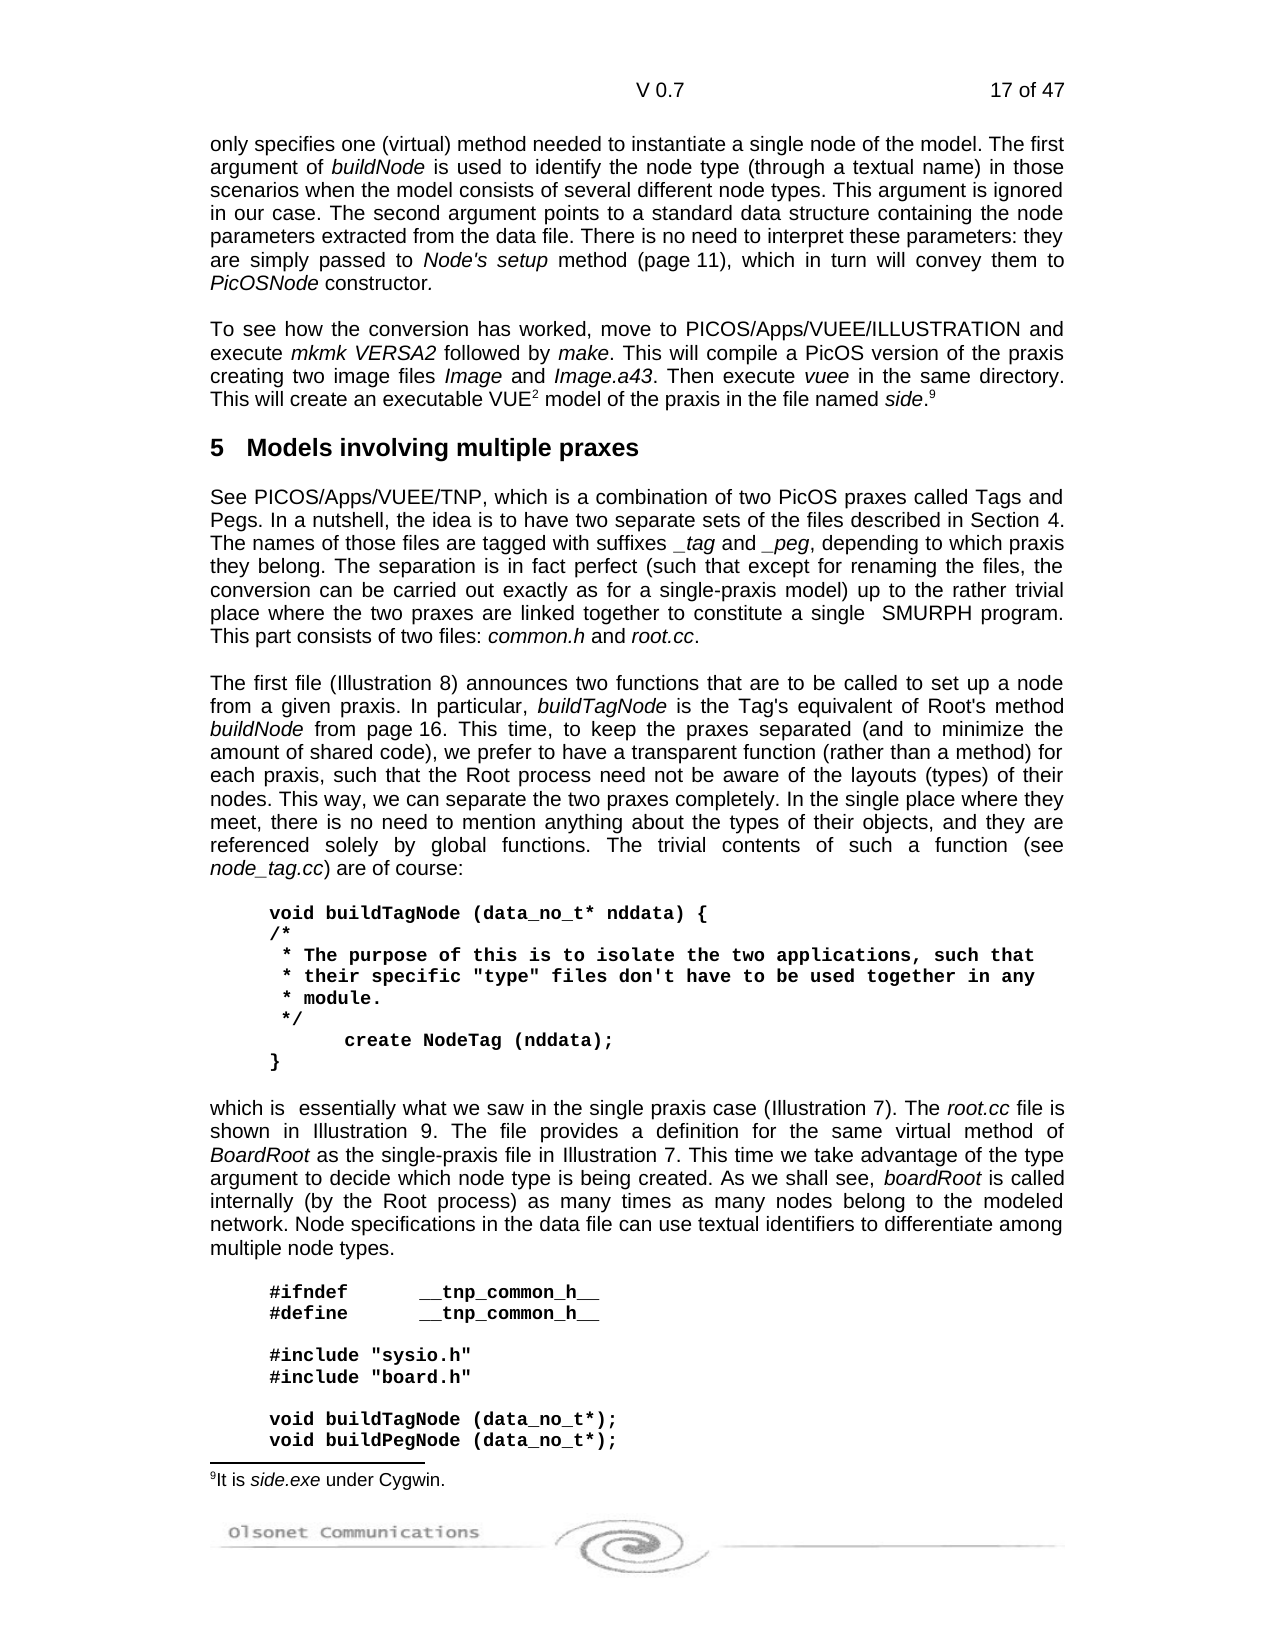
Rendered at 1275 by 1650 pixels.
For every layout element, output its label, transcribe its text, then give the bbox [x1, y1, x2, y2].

text To see how the conversion has worked, move to PICOS/Apps/VUEE/ILLUSTRATION and execute mkmk VERSA2 followed by make. This will compile a PicOS version of the praxis creating two image files Image and Image.a43. Then execute vuee in the same directory. This will create an executable VUE2 model of the praxis in the file named side. [210, 318, 1065, 411]
picture [210, 1504, 1065, 1596]
text #ifndef __tnp_common_h__ [269, 1282, 1065, 1304]
text void buildPegNode (data_no_t*); [269, 1431, 1065, 1452]
text See PICOS/Apps/VUEE/TNP, which is a combination of two PicOS praxes called Tags and Pegs. In a nutshell, the idea is to have two separate sets of the files described in Section 4. The names of those files are tagged with suffixes _tag and _peg, depending to which praxis they belong. The separation is in fact perfect (such that except for renaming the files, the conversion can be carried out exactly as for a single-praxis model) up to the rather trivial place where the two praxes are linked together to constitute a single SMURPH program. This part consists of two files: common.h and root.cc. [210, 485, 1065, 648]
text The first file (Illustration 8) announces two functions that are to be called to set up a node from a given praxis. In particular, buildTagNode is the Tag's equivalent of Root's method buildNode from page 17. This time, to keep the praxes separated (and to minimize the amount of shared code), we prefer to have a transparent function (rather than a method) for each praxis, such that the Root process need not be aware of the layouts (types) of their nodes. This way, we can separate the two praxes completely. In the single place where they meet, there is no need to mention anything about the types of their objects, and they are referenced solely by global functions. The trivial contents of such a function (see node_tag.cc) are of course: [210, 671, 1065, 880]
text void buildTagNode (data_no_t* nddata) { [269, 903, 1065, 925]
subtitle Models involving multiple praxes [210, 434, 1065, 462]
list * The purpose of this is to isolate the two applications, such that [210, 946, 1065, 967]
text void buildTagNode (data_no_t*); [269, 1410, 1065, 1431]
text create NodeTag (nddata); [269, 1031, 1065, 1052]
list * their specific "type" files don't have to be used together in any [210, 967, 1065, 988]
text } [269, 1052, 1065, 1073]
text #include "board.h" [269, 1367, 1065, 1389]
text It is side.exe under Cygwin. [210, 1469, 1065, 1490]
text #define __tnp_common_h__ [269, 1304, 1065, 1325]
text only specifies one (virtual) method needed to instantiate a single node of the model. The first argument of buildNode is used to identify the node type (through a textual name) in those scenarios when the model consists of several different node types. This argument is ignored in our case. The second argument points to a standard data structure containing the node parameters extracted from the data file. There is no need to interpret these parameters: they are simply passed to Node's setup method (page 11), which in turn will convey them to PicOSNode constructor. [210, 132, 1065, 295]
text which is essentially what we saw in the single praxis case (Illustration 7). The root.cc file is shown in Illustration 9. The file provides a definition for the same virtual method of BoardRoot as the single-praxis file in Illustration 7. This time we take advantage of the type argument to decide which node type is being created. As we shall see, boardRoot is called internally (by the Root process) as many times as many nodes belong to the modeled network. Node specifications in the data file can use textual identifiers to differentiate among multiple node types. [210, 1097, 1065, 1259]
text /* [269, 925, 1065, 946]
text #include "sysio.h" [269, 1346, 1065, 1367]
list * module. [210, 988, 1065, 1010]
text */ [269, 1010, 1065, 1031]
